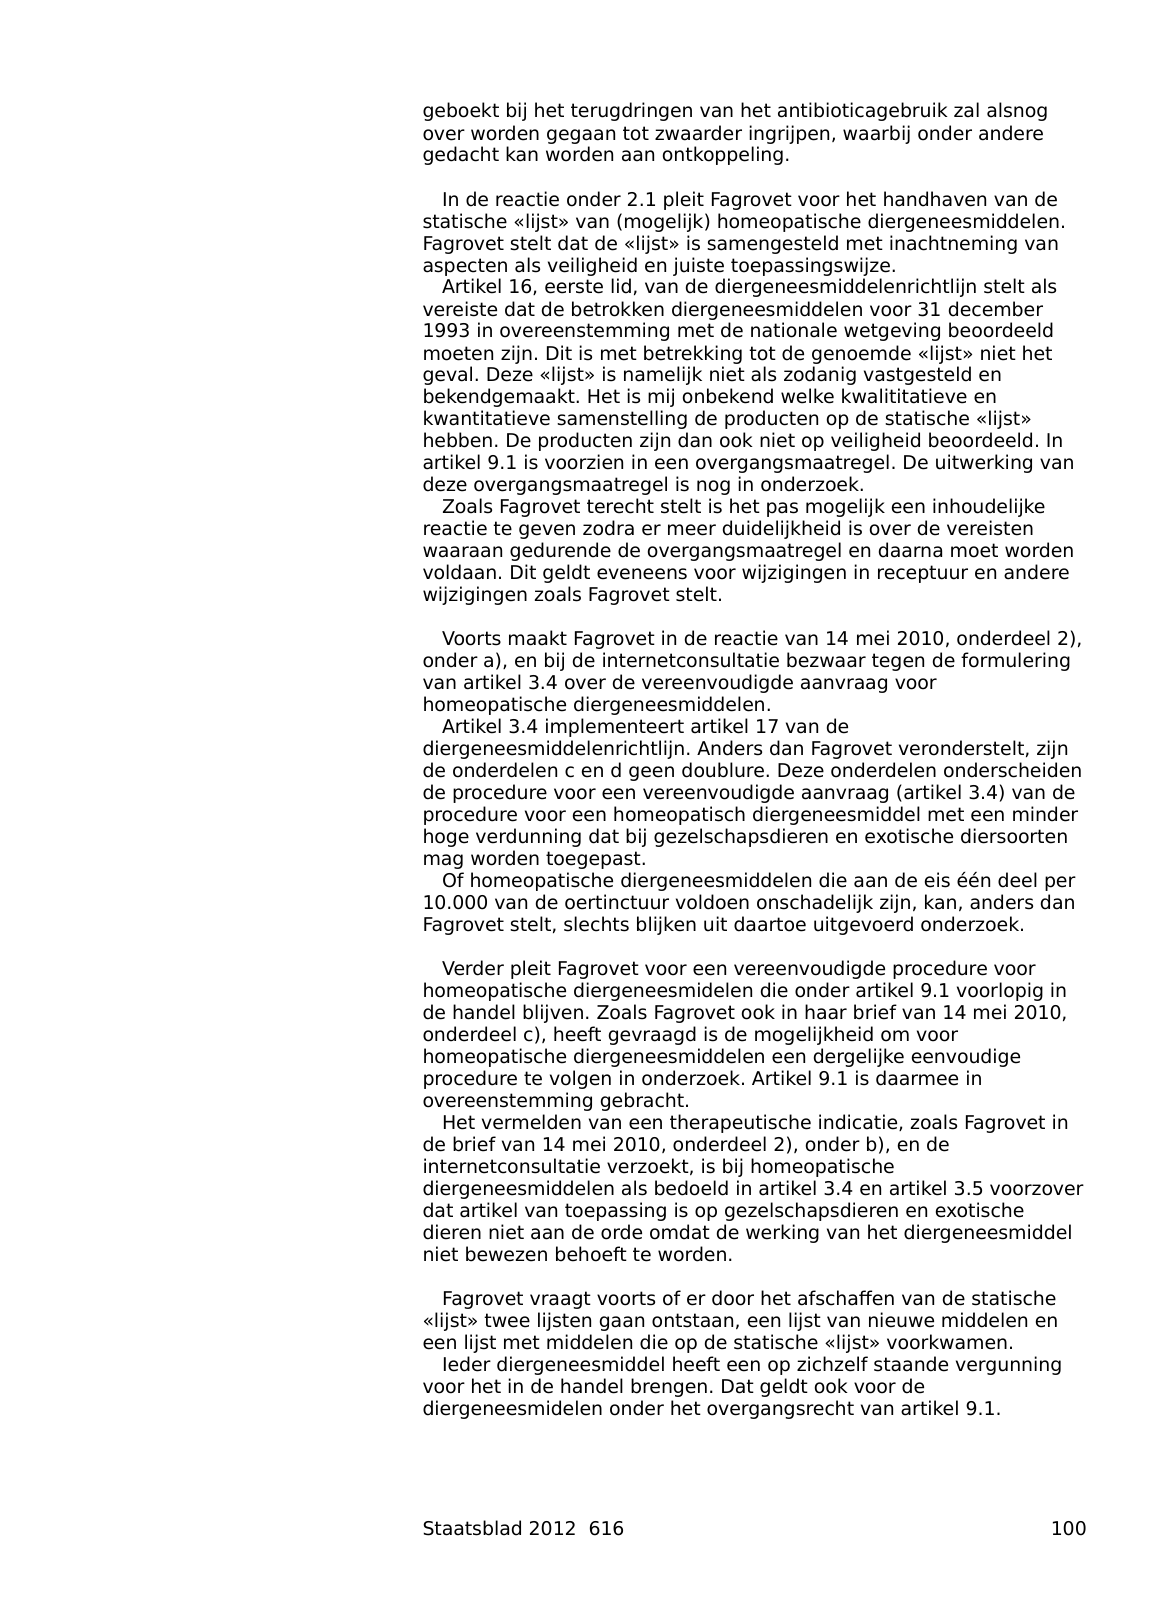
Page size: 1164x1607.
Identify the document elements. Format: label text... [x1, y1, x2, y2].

text Zoals Fagrovet terecht stelt is het pas mogelijk een inhoudelijke reactie te geven zodra er meer duidelijkheid is over de vereisten waaraan gedurende de overgangsmaatregel en daarna moet worden voldaan. Dit geldt eveneens voor wijzigingen in receptuur en andere wijzigingen zoals Fagrovet stelt. [422, 496, 1087, 606]
text Of homeopatische diergeneesmiddelen die aan de eis één deel per 10.000 van de oertinctuur voldoen onschadelijk zijn, kan, anders dan Fagrovet stelt, slechts blijken uit daartoe uitgevoerd onderzoek. [422, 870, 1087, 936]
text geboekt bij het terugdringen van het antibioticagebruik zal alsnog over worden gegaan tot zwaarder ingrijpen, waarbij onder andere gedacht kan worden aan ontkoppeling. [422, 100, 1087, 166]
text Artikel 3.4 implementeert artikel 17 van de diergeneesmiddelenrichtlijn. Anders dan Fagrovet veronderstelt, zijn de onderdelen c en d geen doublure. Deze onderdelen onderscheiden de procedure voor een vereenvoudigde aanvraag (artikel 3.4) van de procedure voor een homeopatisch diergeneesmiddel met een minder hoge verdunning dat bij gezelschapsdieren en exotische diersoorten mag worden toegepast. [422, 716, 1087, 870]
text Voorts maakt Fagrovet in de reactie van 14 mei 2010, onderdeel 2), onder a), en bij de internetconsultatie bezwaar tegen de formulering van artikel 3.4 over de vereenvoudigde aanvraag voor homeopatische diergeneesmiddelen. [422, 628, 1087, 716]
text Artikel 16, eerste lid, van de diergeneesmiddelenrichtlijn stelt als vereiste dat de betrokken diergeneesmiddelen voor 31 december 1993 in overeenstemming met de nationale wetgeving beoordeeld moeten zijn. Dit is met betrekking tot de genoemde «lijst» niet het geval. Deze «lijst» is namelijk niet als zodanig vastgesteld en bekendgemaakt. Het is mij onbekend welke kwalititatieve en kwantitatieve samenstelling de producten op de statische «lijst» hebben. De producten zijn dan ook niet op veiligheid beoordeeld. In artikel 9.1 is voorzien in een overgangsmaatregel. De uitwerking van deze overgangsmaatregel is nog in onderzoek. [422, 276, 1087, 496]
text Het vermelden van een therapeutische indicatie, zoals Fagrovet in de brief van 14 mei 2010, onderdeel 2), onder b), en de internetconsultatie verzoekt, is bij homeopatische diergeneesmiddelen als bedoeld in artikel 3.4 en artikel 3.5 voorzover dat artikel van toepassing is op gezelschapsdieren en exotische dieren niet aan de orde omdat de werking van het diergeneesmiddel niet bewezen behoeft te worden. [422, 1112, 1087, 1266]
text Ieder diergeneesmiddel heeft een op zichzelf staande vergunning voor het in de handel brengen. Dat geldt ook voor de diergeneesmidelen onder het overgangsrecht van artikel 9.1. [422, 1354, 1087, 1420]
text Verder pleit Fagrovet voor een vereenvoudigde procedure voor homeopatische diergeneesmidelen die onder artikel 9.1 voorlopig in de handel blijven. Zoals Fagrovet ook in haar brief van 14 mei 2010, onderdeel c), heeft gevraagd is de mogelijkheid om voor homeopatische diergeneesmiddelen een dergelijke eenvoudige procedure te volgen in onderzoek. Artikel 9.1 is daarmee in overeenstemming gebracht. [422, 958, 1087, 1112]
text In de reactie onder 2.1 pleit Fagrovet voor het handhaven van de statische «lijst» van (mogelijk) homeopatische diergeneesmiddelen. Fagrovet stelt dat de «lijst» is samengesteld met inachtneming van aspecten als veiligheid en juiste toepassingswijze. [422, 188, 1087, 276]
text Fagrovet vraagt voorts of er door het afschaffen van de statische «lijst» twee lijsten gaan ontstaan, een lijst van nieuwe middelen en een lijst met middelen die op de statische «lijst» voorkwamen. [422, 1288, 1087, 1354]
